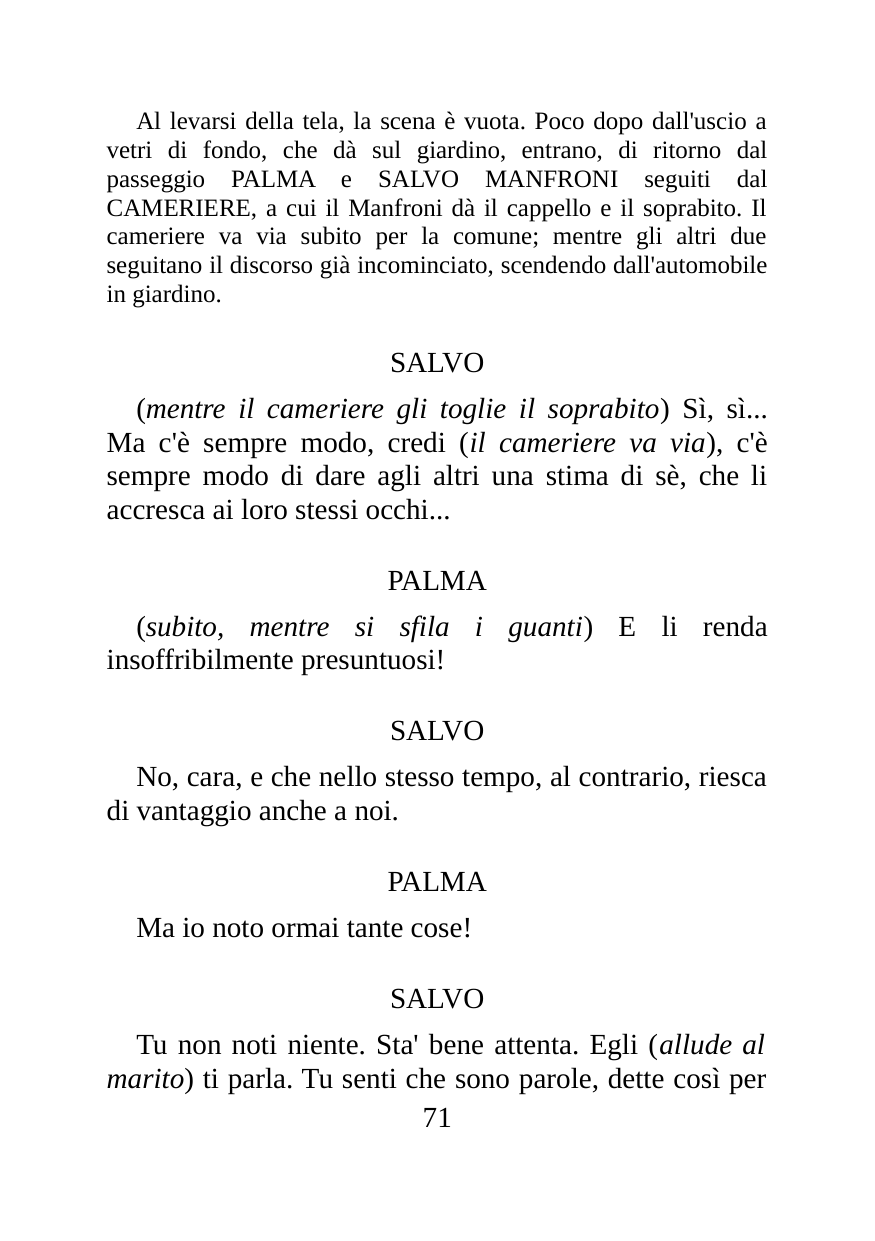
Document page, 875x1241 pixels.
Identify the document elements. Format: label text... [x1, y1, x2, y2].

text SALVO [106, 981, 768, 1015]
text SALVO [106, 713, 768, 747]
text SALVO [106, 345, 768, 379]
text PALMA [106, 563, 768, 596]
text Al levarsi della tela, la scena è vuota. Poco dopo dall'uscio a vetri di fondo, che dà sul giardino, entrano, di ritorno dal passeggio PALMA e SALVO MANFRONI seguiti dal CAMERIERE, a cui il Manfroni dà il cappello e il soprabito. Il cameriere va via subito per la comune; mentre gli altri due seguitano il discorso già incominciato, scendendo dall'automobile in giardino. [106, 106, 768, 308]
text (subito, mentre si sfila i guanti) E li renda insoffribilmente presuntuosi! [106, 609, 768, 676]
text Ma io noto ormai tante cose! [106, 910, 768, 944]
text (mentre il cameriere gli toglie il soprabito) Sì, sì... Ma c'è sempre modo, credi (il cameriere va via), c'è sempre modo di dare agli altri una stima di sè, che li accresca ai loro stessi occhi... [106, 391, 768, 525]
text Tu non noti niente. Sta' bene attenta. Egli (allude al marito) ti parla. Tu senti che sono parole, dette così per [106, 1027, 768, 1094]
text No, cara, e che nello stesso tempo, al contrario, riesca di vantaggio anche a noi. [106, 759, 768, 827]
text PALMA [106, 864, 768, 898]
